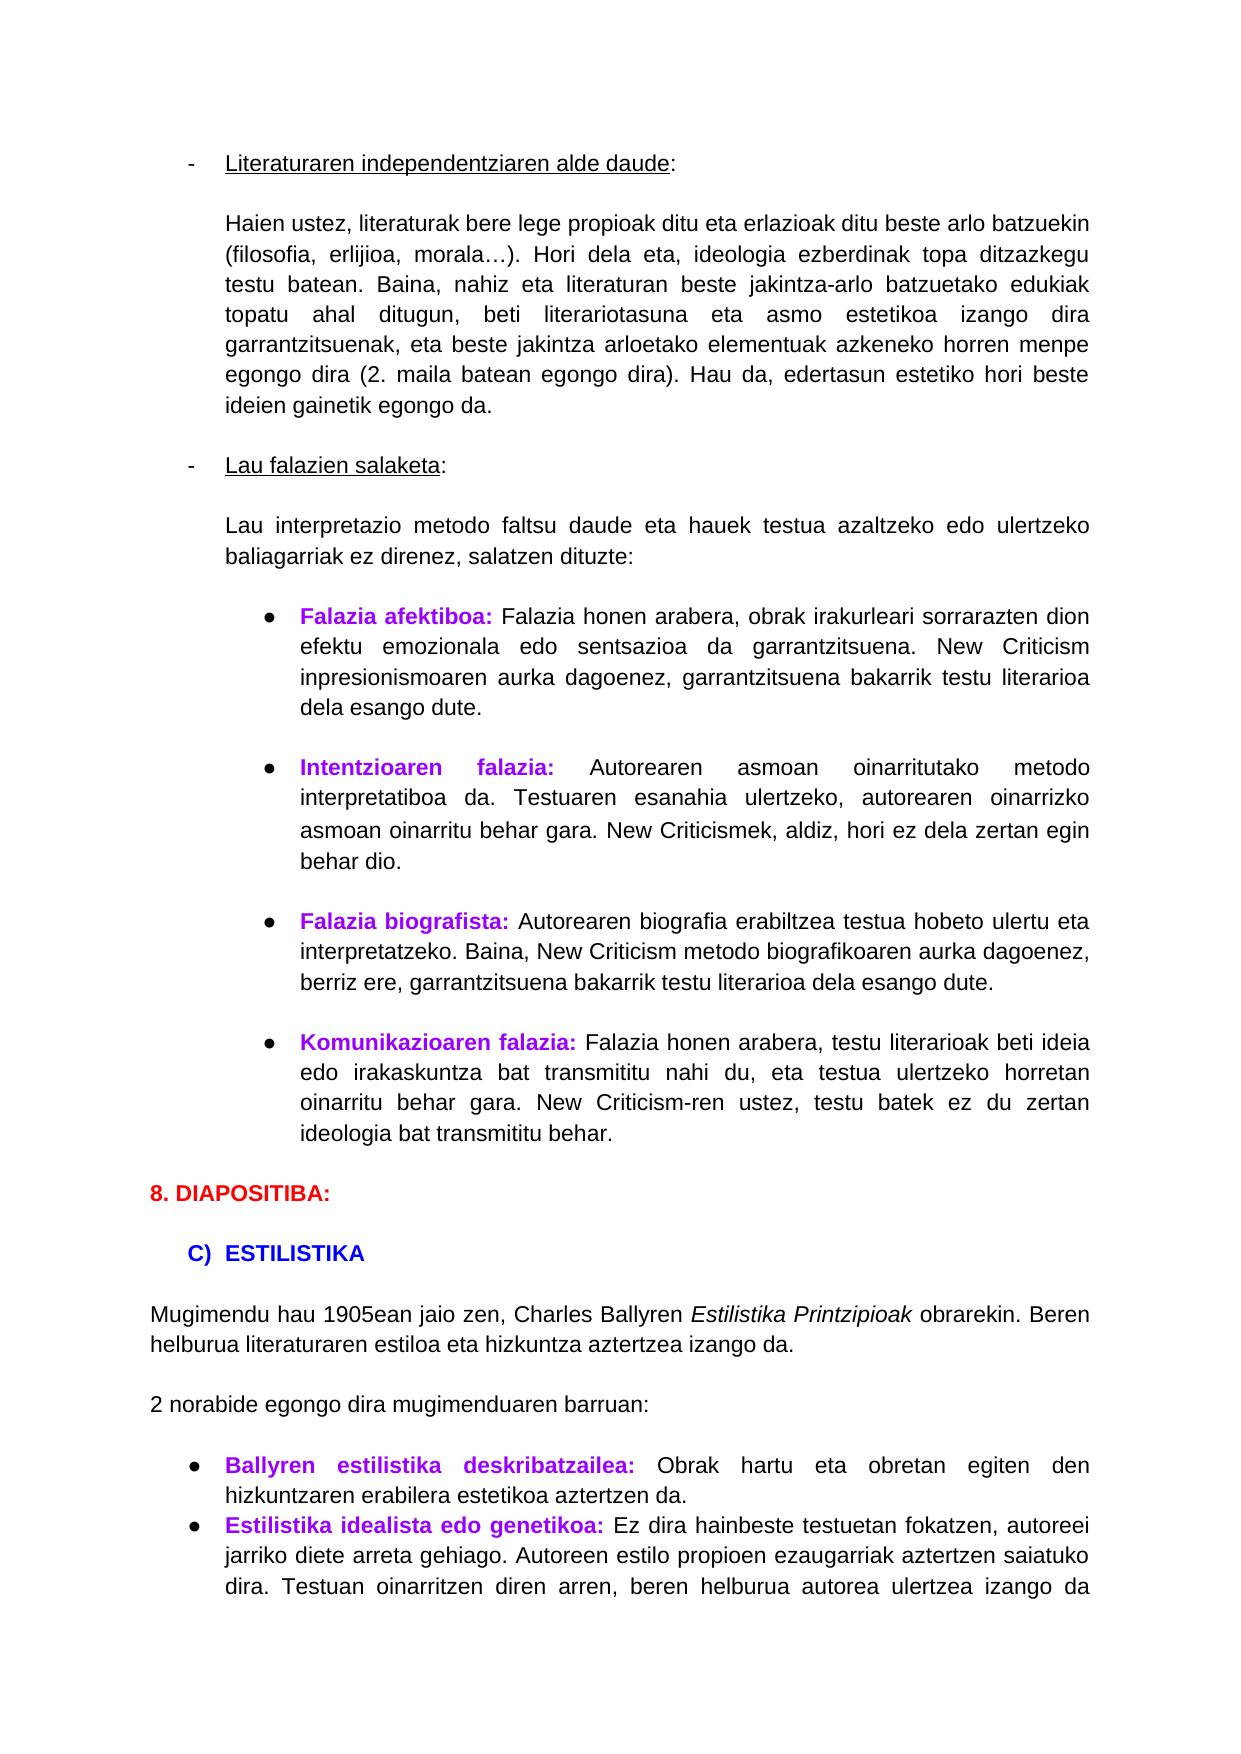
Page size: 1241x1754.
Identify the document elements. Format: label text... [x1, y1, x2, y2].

list Intentzioaren falazia: Autorearen asmoan oinarritutako metodo interpretatiboa da. Testuaren esanahia ulertzeko, autorearen oinarrizko asmoan oinarritu behar gara. New Criticismek, aldiz, hori ez dela zertan egin behar dio. [262, 754, 1090, 874]
list Lau falazien salaketa: [187, 452, 1090, 478]
list Estilistika idealista edo genetikoa: Ez dira hainbeste testuetan fokatzen, autoreei jarriko diete arreta gehiago. Autoreen estilo propioen ezaugarriak aztertzen saiatuko dira. Testuan oinarritzen diren arren, beren helburua autorea ulertzea izango da [187, 1512, 1090, 1599]
list Falazia afektiboa: Falazia honen arabera, obrak irakurleari sorrarazten dion efektu emozionala edo sentsazioa da garrantzitsuena. New Criticism inpresionismoaren aurka dagoenez, garrantzitsuena bakarrik testu literarioa dela esango dute. [262, 603, 1090, 720]
text Mugimendu hau 1905ean jaio zen, Charles Ballyren Estilistika Printzipioak obrarekin. Beren helburua literaturaren estiloa eta hizkuntza aztertzea izango da. [150, 1301, 1090, 1357]
text 8. DIAPOSITIBA: [150, 1180, 1090, 1206]
text Haien ustez, literaturak bere lege propioak ditu eta erlazioak ditu beste arlo batzuekin (filosofia, erlijioa, morala…). Hori dela eta, ideologia ezberdinak topa ditzazkegu testu batean. Baina, nahiz eta literaturan beste jakintza-arlo batzuetako edukiak topatu ahal ditugun, beti literariotasuna eta asmo estetikoa izango dira garrantzitsuenak, eta beste jakintza arloetako elementuak azkeneko horren menpe egongo dira (2. maila batean egongo dira). Hau da, edertasun estetiko hori beste ideien gainetik egongo da. [225, 210, 1090, 418]
list Ballyren estilistika deskribatzailea: Obrak hartu eta obretan egiten den hizkuntzaren erabilera estetikoa aztertzen da. [187, 1452, 1090, 1508]
list Literaturaren independentziaren alde daude: [187, 150, 1090, 176]
text 2 norabide egongo dira mugimenduaren barruan: [150, 1391, 1090, 1418]
list ESTILISTIKA [187, 1240, 1090, 1267]
list Komunikazioaren falazia: Falazia honen arabera, testu literarioak beti ideia edo irakaskuntza bat transmititu nahi du, eta testua ulertzeko horretan oinarritu behar gara. New Criticism-ren ustez, testu batek ez du zertan ideologia bat transmititu behar. [262, 1029, 1090, 1146]
list Falazia biografista: Autorearen biografia erabiltzea testua hobeto ulertu eta interpretatzeko. Baina, New Criticism metodo biografikoaren aurka dagoenez, berriz ere, garrantzitsuena bakarrik testu literarioa dela esango dute. [262, 908, 1090, 995]
text Lau interpretazio metodo faltsu daude eta hauek testua azaltzeko edo ulertzeko baliagarriak ez direnez, salatzen dituzte: [225, 512, 1090, 569]
